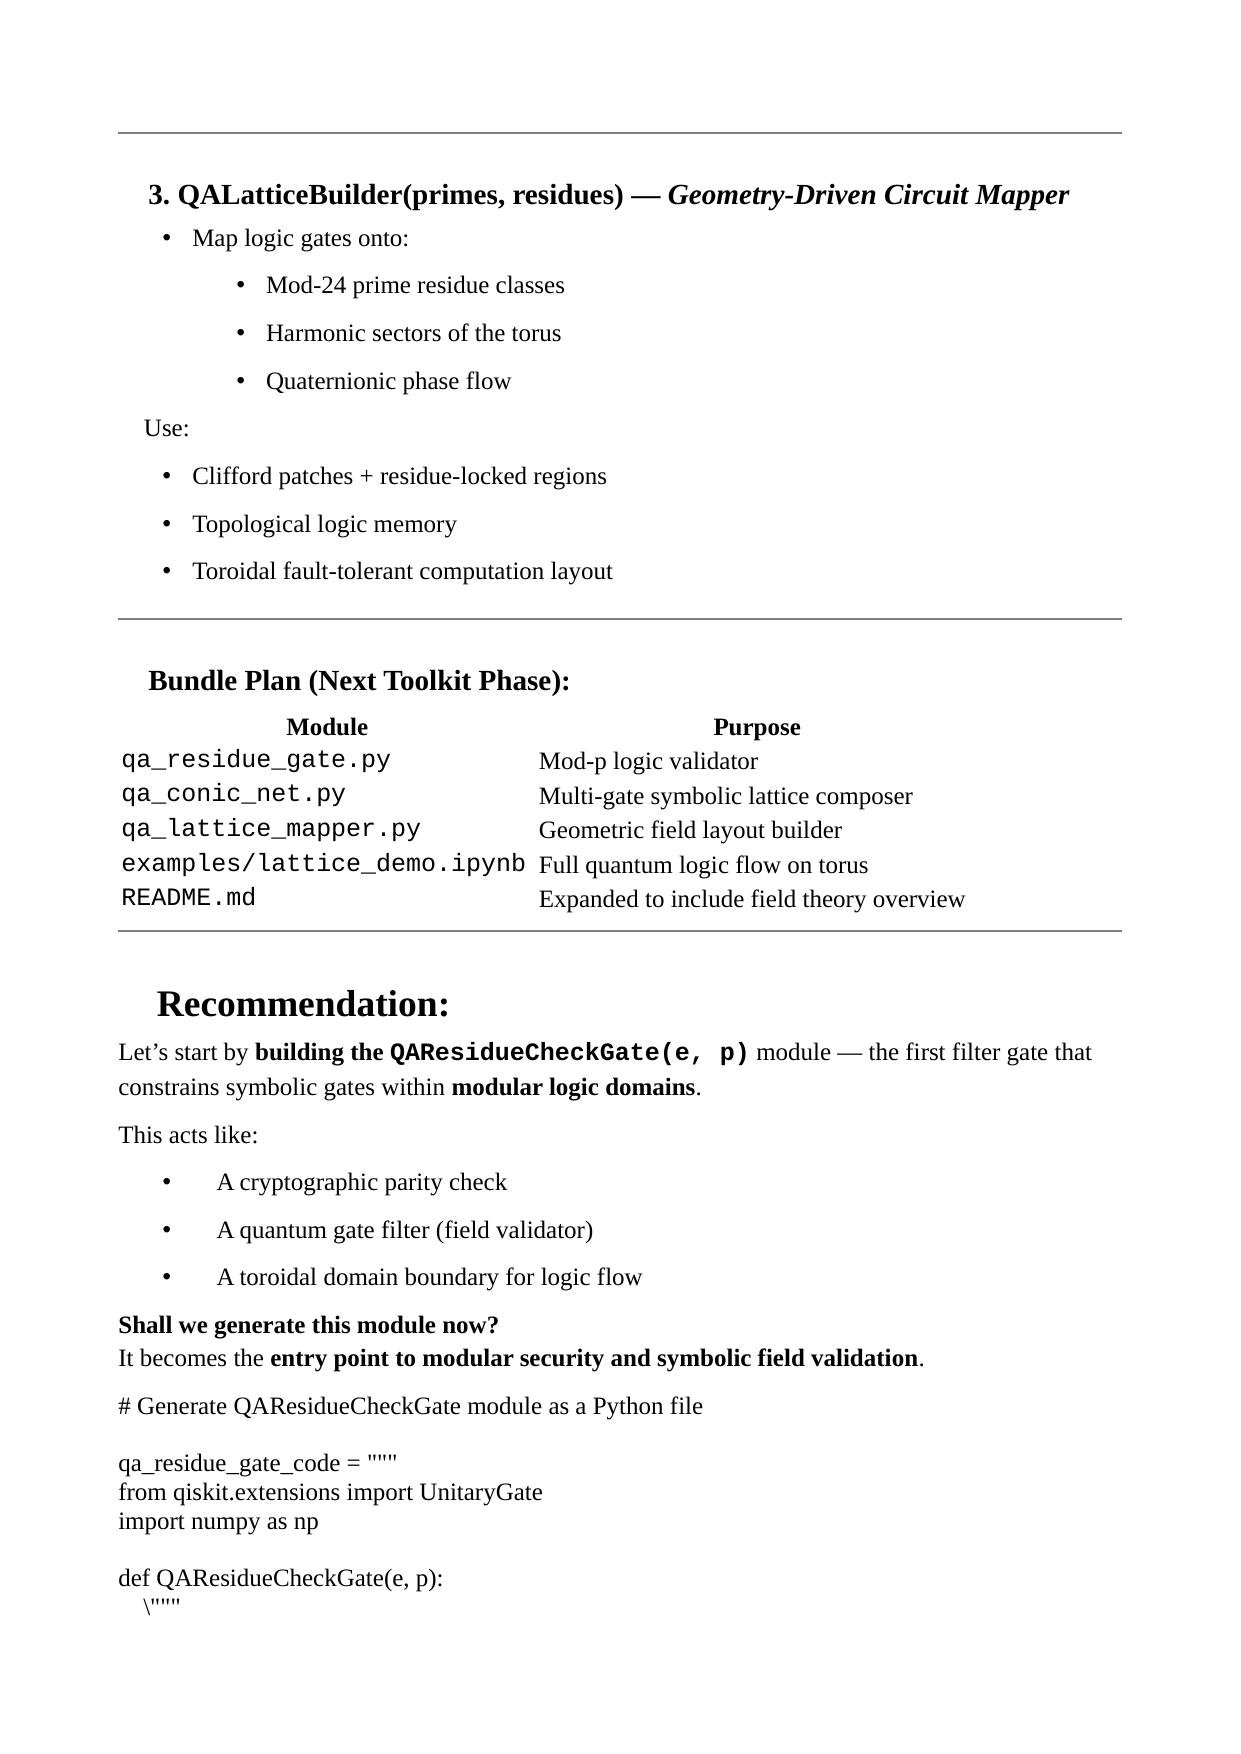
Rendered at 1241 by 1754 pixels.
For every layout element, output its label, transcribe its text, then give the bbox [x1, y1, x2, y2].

list Quaternionic phase flow [236, 366, 1122, 394]
text qa_residue_gate_code = """ [118, 1448, 1122, 1477]
table_cell Geometric field layout builder [536, 813, 978, 847]
list Topological logic memory [162, 509, 1122, 537]
subtitle 📁 Bundle Plan (Next Toolkit Phase): [118, 663, 1122, 696]
table_cell qa_lattice_mapper.py [118, 813, 536, 847]
list 🌀 A toroidal domain boundary for logic flow [162, 1262, 1122, 1291]
text Let’s start by building the QAResidueCheckGate(e, p) module — the first filter gate that constrains symbolic gates within modular logic domains. [118, 1037, 1122, 1101]
list 🔁 A quantum gate filter (field validator) [162, 1215, 1122, 1244]
table_cell Full quantum logic flow on torus [536, 847, 978, 882]
text import numpy as np [118, 1506, 1122, 1534]
text def QAResidueCheckGate(e, p): [118, 1563, 1122, 1592]
text # Generate QAResidueCheckGate module as a Python file [118, 1391, 1122, 1419]
table_cell Multi-gate symbolic lattice composer [536, 778, 978, 812]
text from qiskit.extensions import UnitaryGate [118, 1477, 1122, 1506]
table_header Module [118, 709, 536, 743]
subtitle ✅ Recommendation: [118, 981, 1122, 1024]
list Harmonic sectors of the torus [236, 318, 1122, 347]
text Shall we generate this module now? It becomes the entry point to modular security and symbolic field validation. [118, 1310, 1122, 1372]
table_cell Expanded to include field theory overview [536, 882, 978, 916]
text This acts like: [118, 1120, 1122, 1148]
list Clifford patches + residue-locked regions [162, 461, 1122, 490]
subtitle 🧱 3. QALatticeBuilder(primes, residues) — Geometry-Driven Circuit Mapper [118, 177, 1122, 211]
table_cell README.md [118, 882, 536, 916]
list Map logic gates onto: [162, 223, 1122, 252]
text \""" [118, 1592, 1122, 1621]
list 🔐 A cryptographic parity check [162, 1167, 1122, 1196]
text ✅ Use: [118, 413, 1122, 442]
list Toroidal fault-tolerant computation layout [162, 556, 1122, 585]
list Mod-24 prime residue classes [236, 271, 1122, 299]
table_cell qa_residue_gate.py [118, 743, 536, 778]
table_cell qa_conic_net.py [118, 778, 536, 812]
table_header Purpose [536, 709, 978, 743]
table_cell Mod-p logic validator [536, 743, 978, 778]
table_cell examples/lattice_demo.ipynb [118, 847, 536, 882]
